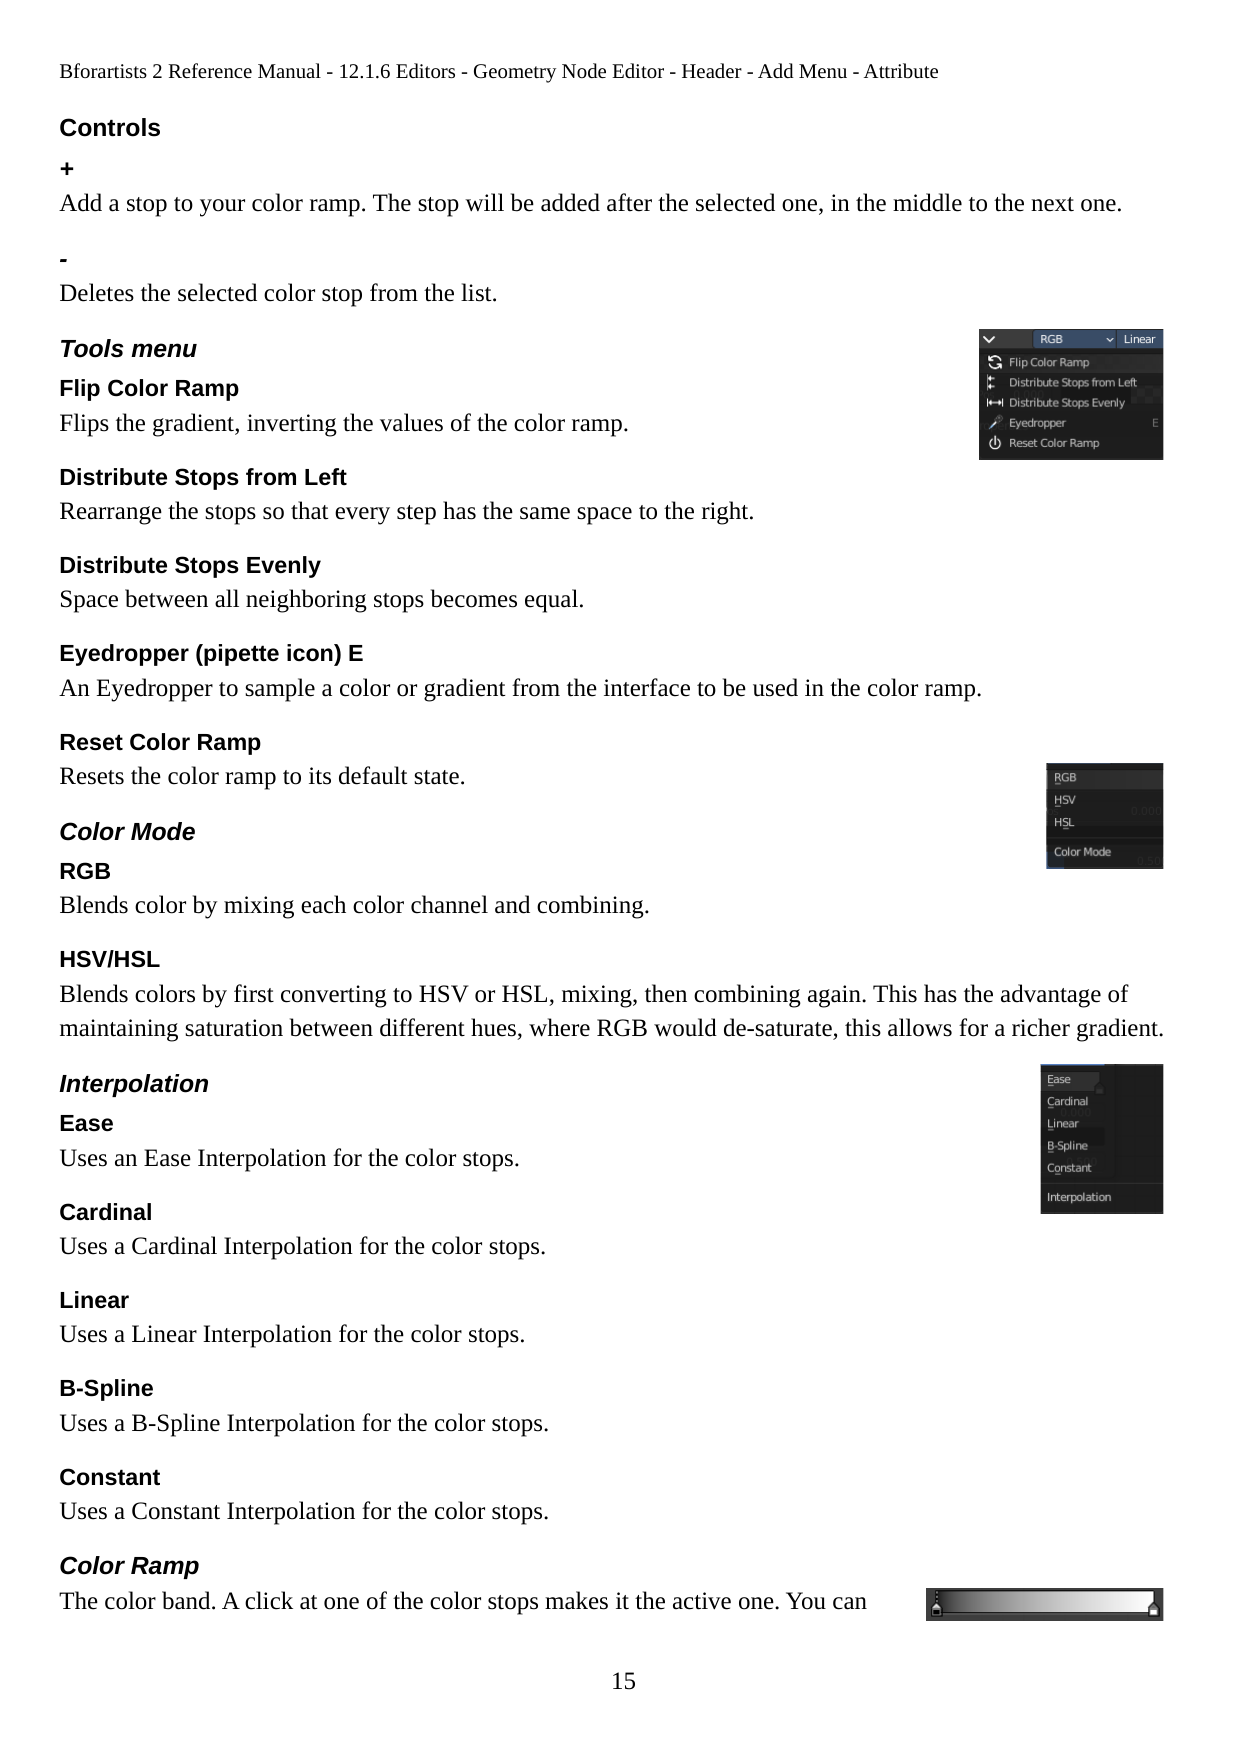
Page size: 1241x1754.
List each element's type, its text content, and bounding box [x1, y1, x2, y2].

picture [926, 1588, 1164, 1621]
subtitle - [59, 244, 1181, 272]
subtitle Distribute Stops from Left [59, 463, 1181, 490]
subtitle Color Ramp [59, 1551, 1181, 1580]
subtitle Reset Color Ramp [59, 728, 1181, 755]
text Uses a Cardinal Interpolation for the color stops. [59, 1231, 1181, 1260]
text Blends color by mixing each color channel and combining. [59, 891, 1181, 919]
text Uses a Linear Interpolation for the color stops. [59, 1319, 1181, 1348]
subtitle B-Spline [59, 1375, 1181, 1402]
text Uses an Ease Interpolation for the color stops. [59, 1143, 1040, 1172]
subtitle + [59, 154, 1181, 182]
subtitle [1164, 817, 1181, 845]
text An Eyedropper to sample a color or gradient from the interface to be used in the color ramp. [59, 673, 1181, 702]
subtitle [1164, 1069, 1181, 1097]
subtitle [1164, 375, 1181, 402]
subtitle Constant [59, 1463, 1181, 1490]
subtitle HSV/HSL [59, 946, 1181, 973]
subtitle Distribute Stops Evenly [59, 552, 1181, 578]
text Flips the gradient, inverting the values of the color ramp. [59, 408, 979, 437]
text Space between all neighboring stops becomes equal. [59, 584, 1181, 613]
subtitle Ease [59, 1110, 1040, 1137]
subtitle RGB [59, 858, 1181, 884]
subtitle Eyedropper (pipette icon) E [59, 640, 1181, 667]
text The color band. A click at one of the color stops makes it the active one. You can [59, 1586, 1181, 1615]
text Deletes the selected color stop from the list. [59, 278, 1181, 307]
text Rearrange the stops so that every step has the same space to the right. [59, 496, 1181, 525]
text Blends colors by first converting to HSV or HSL, mixing, then combining again. This has the advantage of maintaining saturation between different hues, where RGB would de-saturate, this allows for a richer gradient. [59, 979, 1181, 1042]
text Uses a B-Spline Interpolation for the color stops. [59, 1408, 1181, 1437]
picture [1040, 1064, 1164, 1214]
subtitle Flip Color Ramp [59, 375, 979, 402]
picture [1046, 763, 1164, 869]
text Add a stop to your color ramp. The stop will be added after the selected one, in the middle to the next one. [59, 188, 1181, 217]
subtitle Linear [59, 1286, 1181, 1313]
subtitle [1164, 1110, 1181, 1137]
text Resets the color ramp to its default state. [59, 761, 1181, 790]
subtitle [1164, 334, 1181, 362]
subtitle Color Mode [59, 817, 1046, 845]
subtitle Interpolation [59, 1069, 1040, 1097]
subtitle Cardinal [59, 1198, 1181, 1225]
picture [979, 329, 1164, 460]
subtitle Tools menu [59, 334, 979, 362]
subtitle Controls [59, 113, 1181, 141]
text Uses a Constant Interpolation for the color stops. [59, 1496, 1181, 1525]
